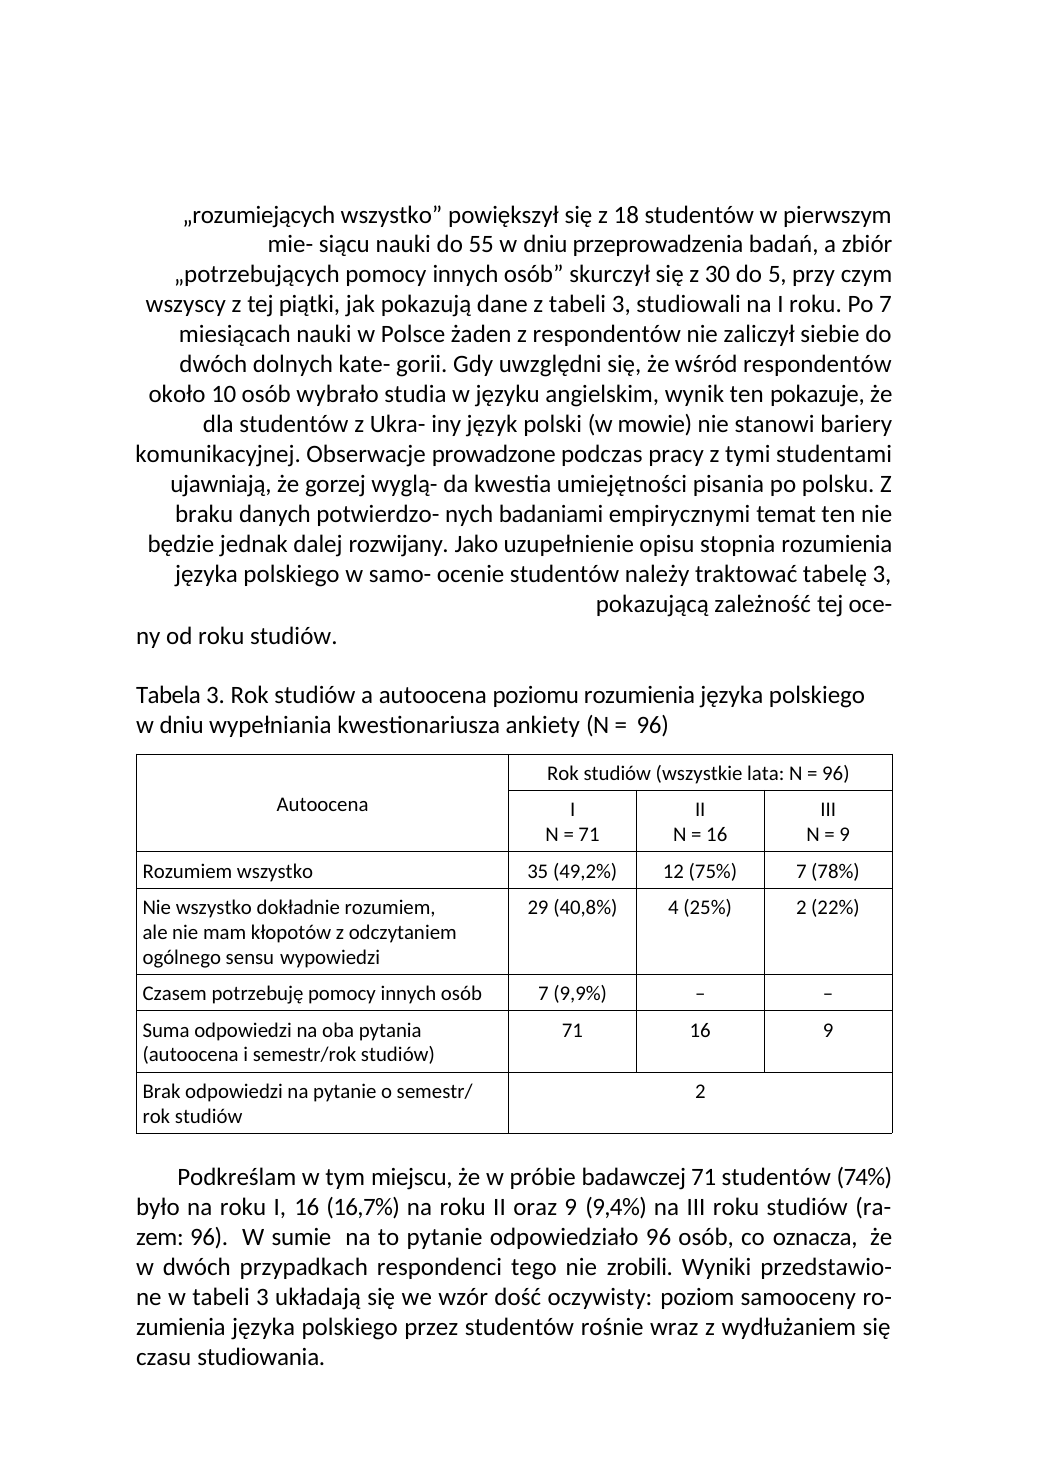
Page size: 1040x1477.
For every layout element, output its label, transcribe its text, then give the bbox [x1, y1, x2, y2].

table_cell – [637, 975, 764, 1010]
table_cell I N = 71 [509, 791, 636, 851]
table_cell II N = 16 [637, 791, 764, 851]
table_cell 9 [765, 1011, 892, 1072]
table_cell Rozumiem wszystko [137, 852, 508, 887]
text ny od roku studiów. [136, 620, 941, 650]
table_cell 35 (49,2%) [509, 852, 636, 887]
text „rozumiejących wszystko” powiększył się z 18 studentów w pierwszym mie- siącu nauki do 55 w dniu przeprowadzenia badań, a zbiór „potrzebujących pomocy innych osób” skurczył się z 30 do 5, przy czym wszyscy z tej piątki, jak pokazują dane z tabeli 3, studiowali na I roku. Po 7 miesiącach nauki w Polsce żaden z respondentów nie zaliczył siebie do dwóch dolnych kate- gorii. Gdy uwzględni się, że wśród respondentów około 10 osób wybrało studia w języku angielskim, wynik ten pokazuje, że dla studentów z Ukra- iny język polski (w mowie) nie stanowi bariery komunikacyjnej. Obserwacje prowadzone podczas pracy z tymi studentami ujawniają, że gorzej wyglą- da kwestia umiejętności pisania po polsku. Z braku danych potwierdzo- nych badaniami empirycznymi temat ten nie będzie jednak dalej rozwijany. Jako uzupełnienie opisu stopnia rozumienia języka polskiego w samo- ocenie studentów należy traktować tabelę 3, pokazującą zależność tej oce- [131, 199, 892, 619]
table_cell Suma odpowiedzi na oba pytania (autoocena i semestr/rok studiów) [137, 1011, 508, 1072]
table_header Autoocena [137, 755, 508, 851]
table_header Rok studiów (wszystkie lata: N = 96) [509, 755, 892, 790]
table_cell 12 (75%) [637, 852, 764, 887]
table_cell Brak odpowiedzi na pytanie o semestr/ rok studiów [137, 1073, 508, 1133]
table_cell III N = 9 [765, 791, 892, 851]
table_cell Czasem potrzebuję pomocy innych osób [137, 975, 508, 1010]
table_cell Nie wszystko dokładnie rozumiem, ale nie mam kłopotów z odczytaniem ogólnego sensu wypowiedzi [137, 889, 508, 974]
table_cell – [765, 975, 892, 1010]
table_cell 7 (78%) [765, 852, 892, 887]
table_cell 7 (9,9%) [509, 975, 636, 1010]
table_cell 2 (22%) [765, 889, 892, 974]
table_cell 2 [509, 1073, 892, 1133]
table_cell 29 (40,8%) [509, 889, 636, 974]
table_cell 71 [509, 1011, 636, 1072]
table_cell 16 [637, 1011, 764, 1072]
text Podkreślam w tym miejscu, że w próbie badawczej 71 studentów (74%) było na roku I, 16 (16,7%) na roku II oraz 9 (9,4%) na III roku studiów (ra- zem: 96). W sumie na to pytanie odpowiedziało 96 osób, co oznacza, że w dwóch przypadkach respondenci tego nie zrobili. Wyniki przedstawio- ne w tabeli 3 układają się we wzór dość oczywisty: poziom samooceny ro- zumienia języka polskiego przez studentów rośnie wraz z wydłużaniem się czasu studiowania. [136, 1162, 892, 1372]
table_cell 4 (25%) [637, 889, 764, 974]
text Tabela 3. Rok studiów a autoocena poziomu rozumienia języka polskiego w dniu wypełniania kwestionariusza ankiety (N = 96) [136, 680, 877, 740]
